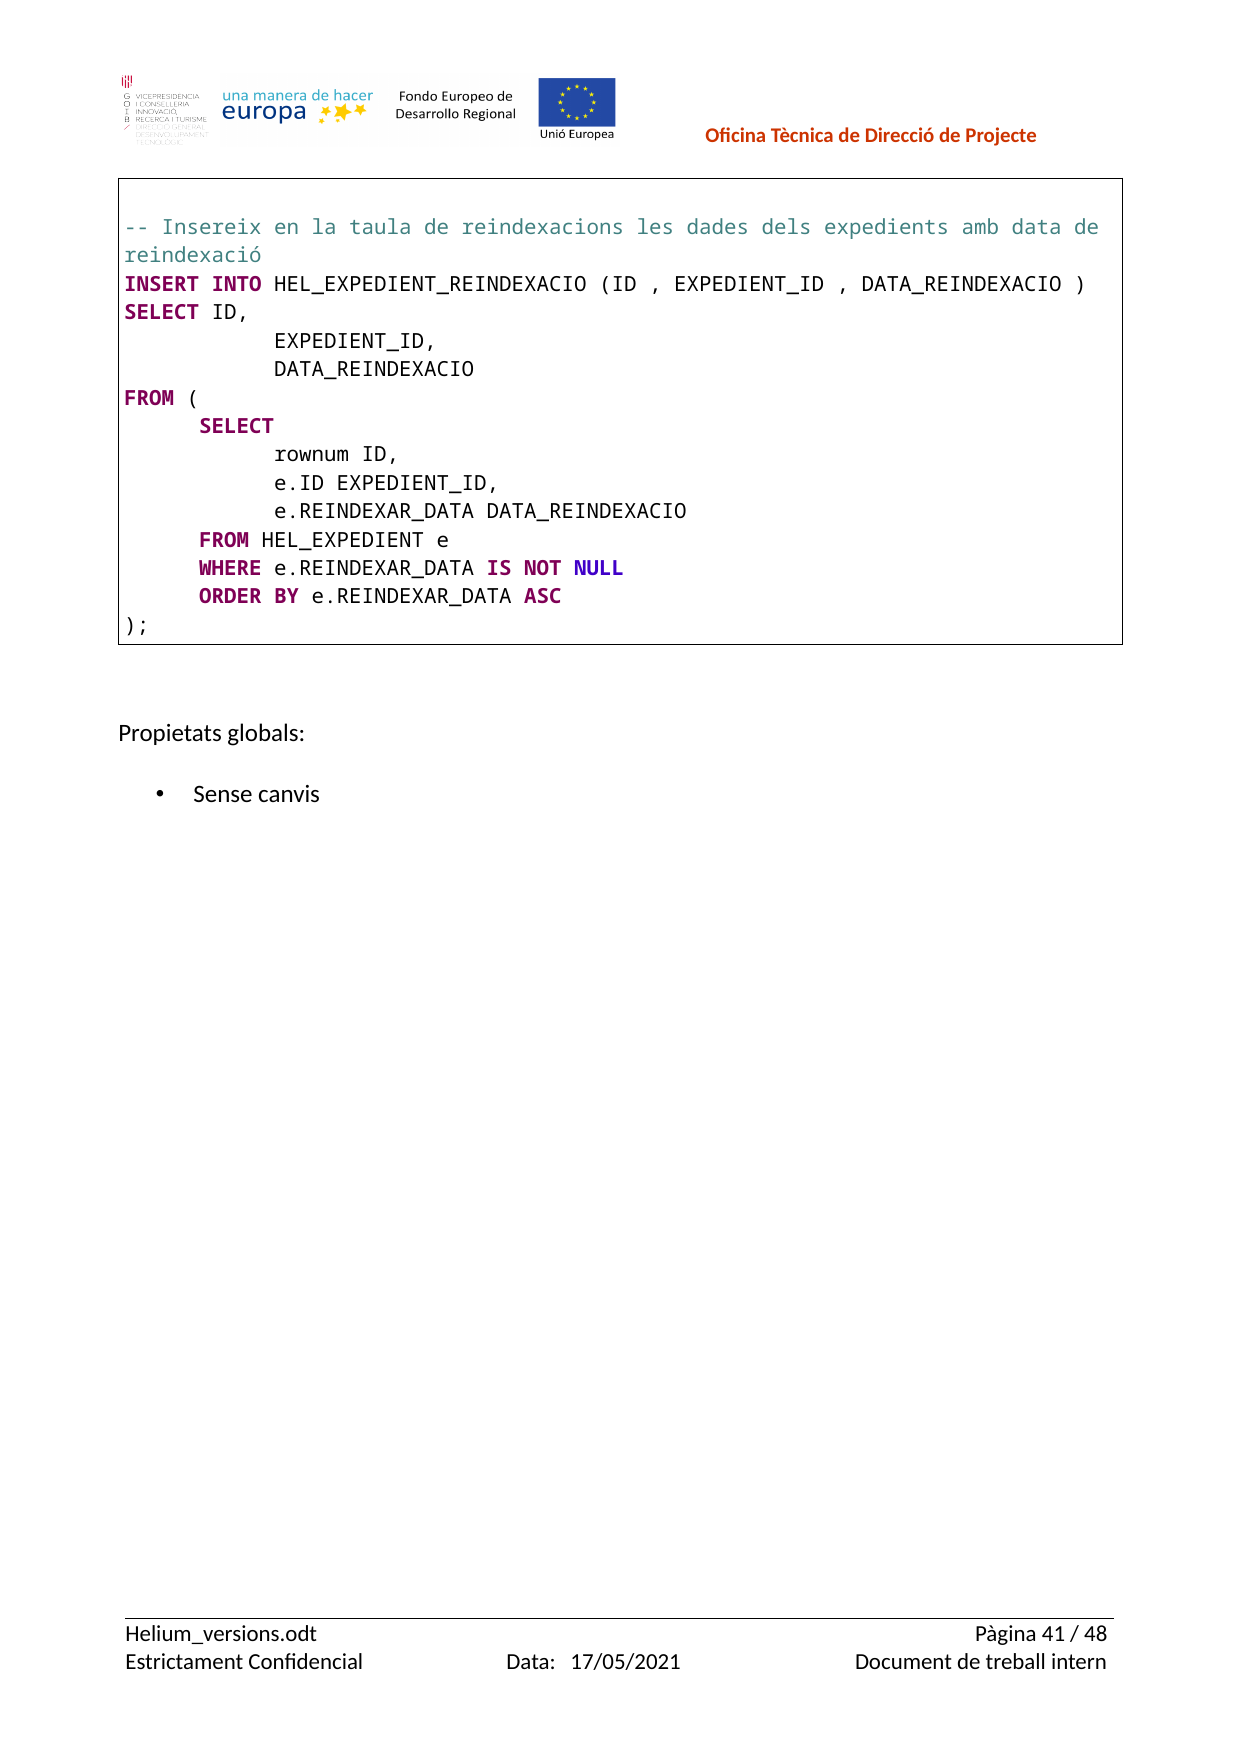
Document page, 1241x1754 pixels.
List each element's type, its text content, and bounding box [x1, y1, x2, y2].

table_header -- Insereix en la taula de reindexacions les dades dels expedients amb data de reindexació INSERT INTO HEL_EXPEDIENT_REINDEXACIO (ID , EXPEDIENT_ID , DATA_REINDEXACIO ) SELECT ID, EXPEDIENT_ID, DATA_REINDEXACIO FROM ( SELECT rownum ID, e.ID EXPEDIENT_ID, e.REINDEXAR_DATA DATA_REINDEXACIO FROM HEL_EXPEDIENT e WHERE e.REINDEXAR_DATA IS NOT NULL ORDER BY e.REINDEXAR_DATA ASC ); [119, 179, 1122, 644]
text Propietats globals: [118, 717, 1122, 748]
picture [219, 73, 621, 147]
picture [118, 73, 213, 147]
list Sense canvis [156, 778, 1122, 809]
